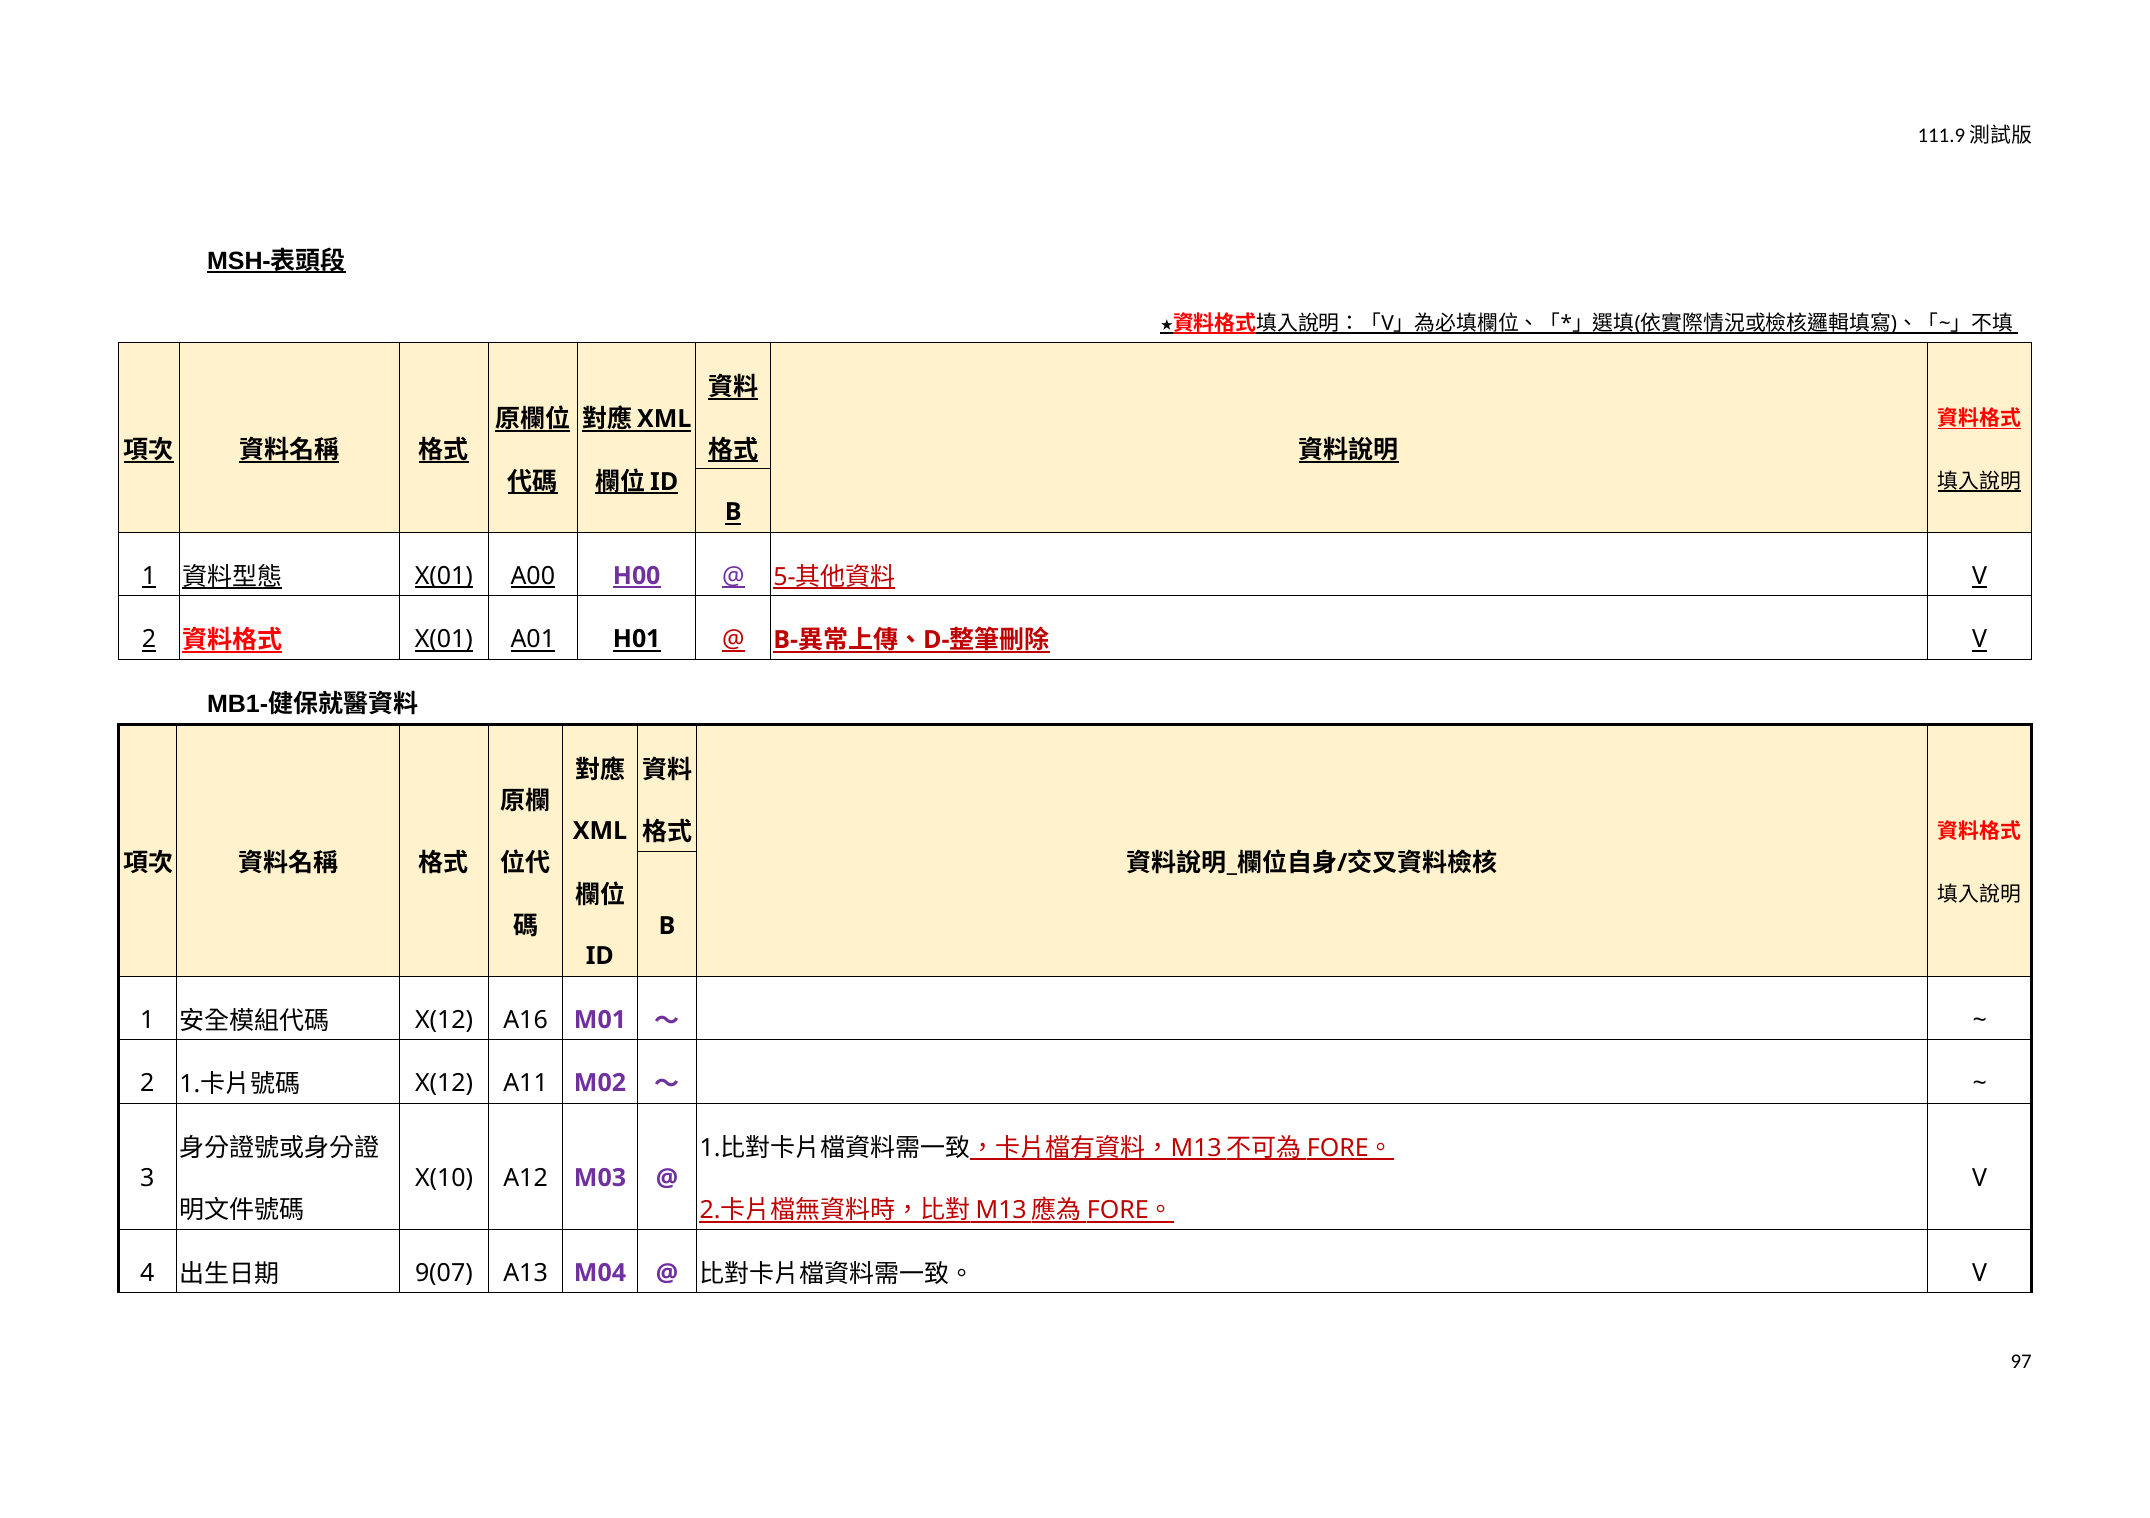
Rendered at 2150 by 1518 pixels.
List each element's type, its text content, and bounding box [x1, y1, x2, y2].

table_cell X(12) [400, 977, 488, 1039]
table_cell ~ [1928, 977, 2030, 1039]
table_cell 1 [119, 533, 179, 595]
table_cell H00 [578, 533, 695, 595]
table_cell @ [638, 1104, 696, 1229]
table_cell A16 [489, 977, 562, 1039]
table_header 資料格式 [696, 343, 770, 468]
table_cell A12 [489, 1104, 562, 1229]
table_cell @ [696, 596, 770, 659]
table_cell 2 [119, 596, 179, 659]
table_cell 3 [120, 1104, 176, 1229]
table_cell M03 [563, 1104, 637, 1229]
table_cell 1.卡片號碼 [177, 1040, 399, 1103]
table_cell 2 [120, 1040, 176, 1103]
table_header 資料格式填入說明 [1928, 343, 2031, 532]
table_cell M04 [563, 1230, 637, 1292]
table_header 資料格式填入說明 [1928, 726, 2030, 976]
table_cell X(01) [400, 596, 488, 659]
table_cell A13 [489, 1230, 562, 1292]
table_cell [697, 1040, 1927, 1103]
table_header 資料名稱 [180, 343, 399, 532]
table_header 原欄位代碼 [489, 343, 577, 532]
subtitle MSH-表頭段 [207, 217, 2031, 280]
table_header 項次 [119, 343, 179, 532]
table_header 格式 [400, 726, 488, 976]
table_cell B [638, 852, 696, 976]
table_cell 5-其他資料 [771, 533, 1927, 595]
table_header 原欄位代碼 [489, 726, 562, 976]
table_cell B-異常上傳、D-整筆刪除 [771, 596, 1927, 659]
table_cell @ [696, 533, 770, 595]
table_cell X(10) [400, 1104, 488, 1229]
table_header 項次 [120, 726, 176, 976]
table_cell M01 [563, 977, 637, 1039]
table_header 資料說明_欄位自身/交叉資料檢核 [697, 726, 1927, 976]
table_cell X(01) [400, 533, 488, 595]
table_cell V [1928, 1104, 2030, 1229]
table_cell A01 [489, 596, 577, 659]
table_cell ~ [1928, 1040, 2030, 1103]
table_cell 1 [120, 977, 176, 1039]
table_header 對應XML欄位ID [563, 726, 637, 976]
table_cell ～ [638, 1040, 696, 1103]
table_header 對應XML欄位ID [578, 343, 695, 532]
table_header 資料格式 [638, 726, 696, 851]
text ★資料格式填入說明：「V」為必填欄位、「*」選填(依實際情況或檢核邏輯填寫)、「~」不填 [118, 280, 2031, 342]
table_cell X(12) [400, 1040, 488, 1103]
subtitle MB1-健保就醫資料 [207, 660, 2031, 722]
table_header 資料說明 [771, 343, 1927, 532]
table_cell H01 [578, 596, 695, 659]
table_cell V [1928, 596, 2031, 659]
table_header 資料名稱 [177, 726, 399, 976]
table_cell 身分證號或身分證明文件號碼 [177, 1104, 399, 1229]
table_cell V [1928, 533, 2031, 595]
table_cell 1.比對卡片檔資料需一致，卡片檔有資料，M13不可為FORE。 2.卡片檔無資料時，比對M13應為FORE。 [697, 1104, 1927, 1229]
table_cell M02 [563, 1040, 637, 1103]
table_cell ～ [638, 977, 696, 1039]
table_cell V [1928, 1230, 2030, 1292]
table_cell 資料格式 [180, 596, 399, 659]
table_header 格式 [400, 343, 488, 532]
table_cell B [696, 469, 770, 532]
table_cell [697, 977, 1927, 1039]
table_cell 9(07) [400, 1230, 488, 1292]
table_cell A11 [489, 1040, 562, 1103]
table_cell @ [638, 1230, 696, 1292]
table_cell A00 [489, 533, 577, 595]
table_cell 比對卡片檔資料需一致。 [697, 1230, 1927, 1292]
table_cell 資料型態 [180, 533, 399, 595]
table_cell 出生日期 [177, 1230, 399, 1292]
table_cell 安全模組代碼 [177, 977, 399, 1039]
table_cell 4 [120, 1230, 176, 1292]
